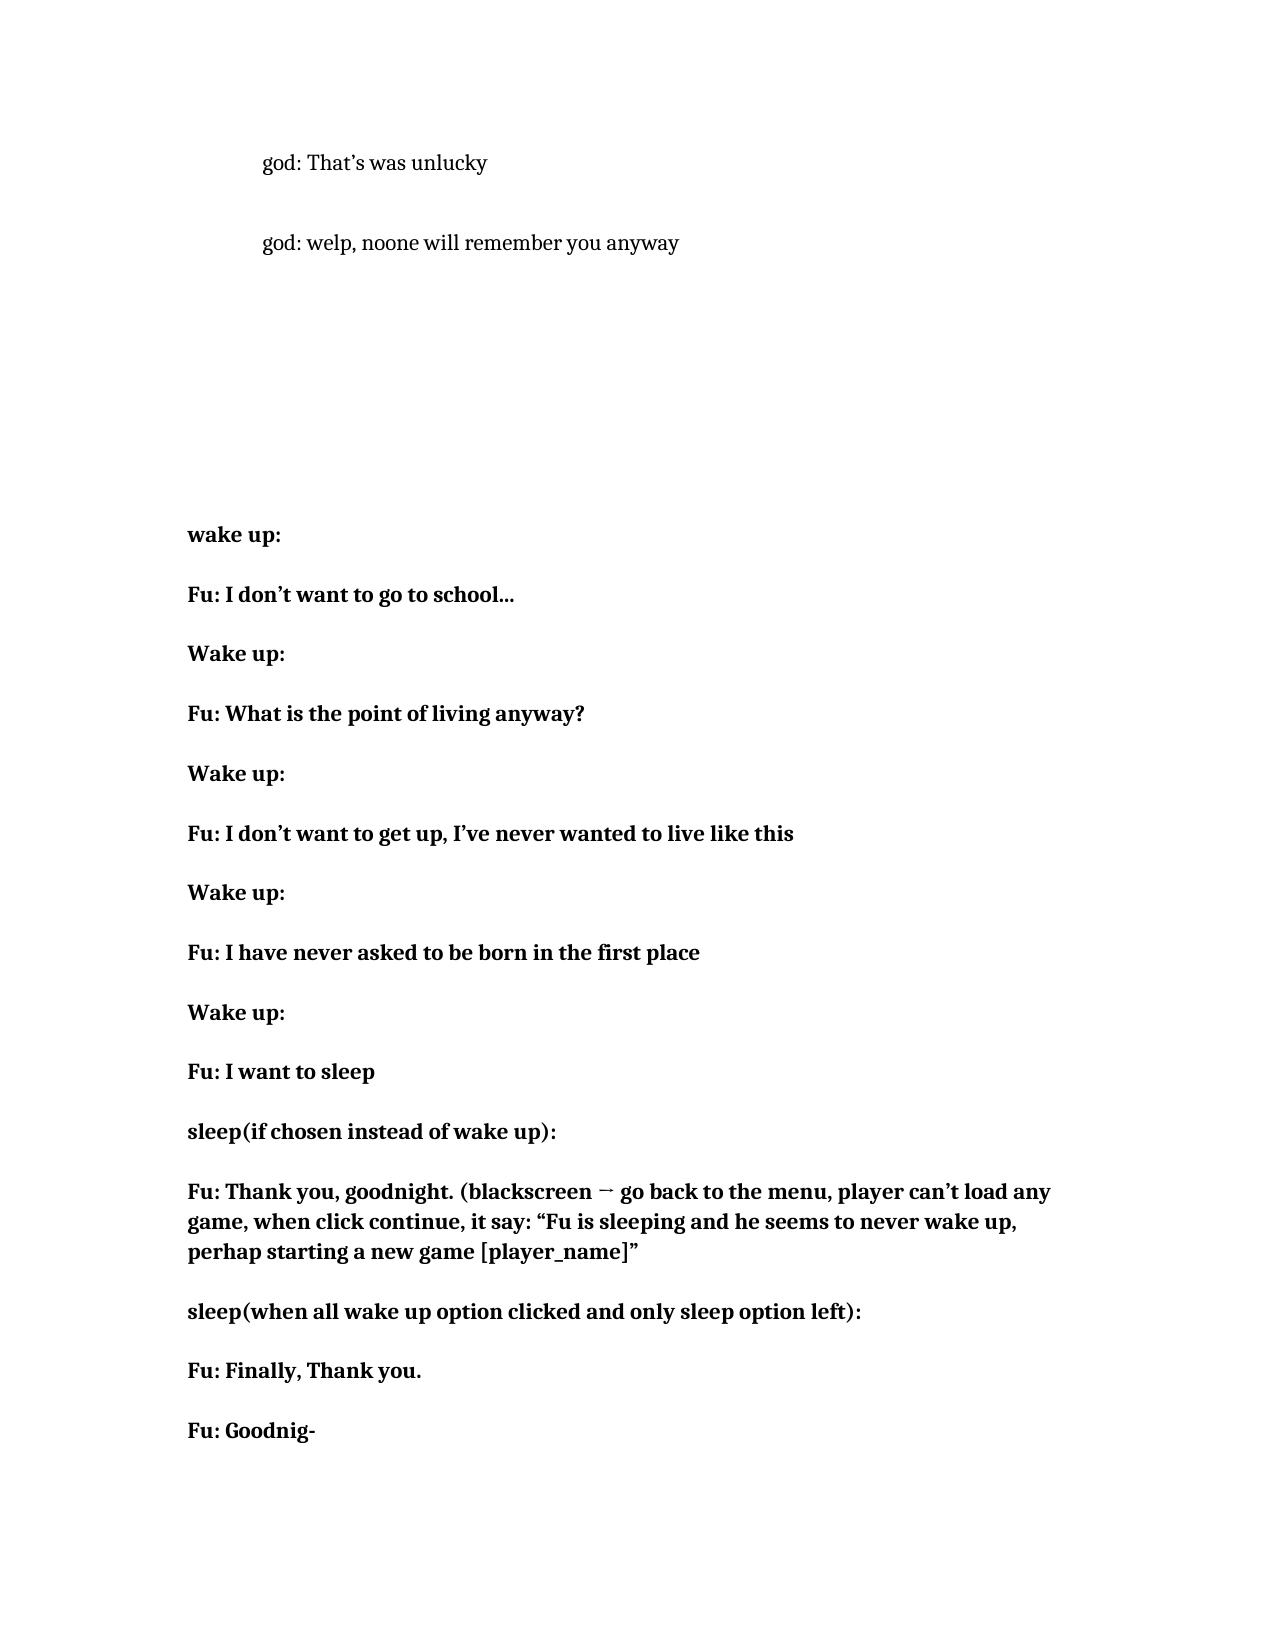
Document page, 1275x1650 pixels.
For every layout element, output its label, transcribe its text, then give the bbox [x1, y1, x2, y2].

text Fu: Goodnig- [187, 1418, 1087, 1444]
text sleep(when all wake up option clicked and only sleep option left): [187, 1298, 1087, 1325]
text Wake up: [187, 641, 1087, 668]
text god: welp, noone will remember you anyway [187, 230, 1087, 257]
text sleep(if chosen instead of wake up): [187, 1119, 1087, 1145]
text Fu: Thank you, goodnight. (blackscreen → go back to the menu, player can’t load any game, when click continue, it say: “Fu is sleeping and he seems to never wake up, perhap starting a new game [player_name]” [187, 1178, 1087, 1265]
text Wake up: [187, 761, 1087, 787]
text Wake up: [187, 880, 1087, 906]
text Fu: I don’t want to go to school... [187, 582, 1087, 608]
text Fu: I want to sleep [187, 1059, 1087, 1085]
text Fu: I don’t want to get up, I’ve never wanted to live like this [187, 820, 1087, 847]
text Fu: What is the point of living anyway? [187, 701, 1087, 727]
text god: That’s was unlucky [187, 150, 1087, 176]
text Fu: I have never asked to be born in the first place [187, 940, 1087, 966]
text Wake up: [187, 999, 1087, 1026]
text wake up: [187, 522, 1087, 548]
text Fu: Finally, Thank you. [187, 1358, 1087, 1384]
